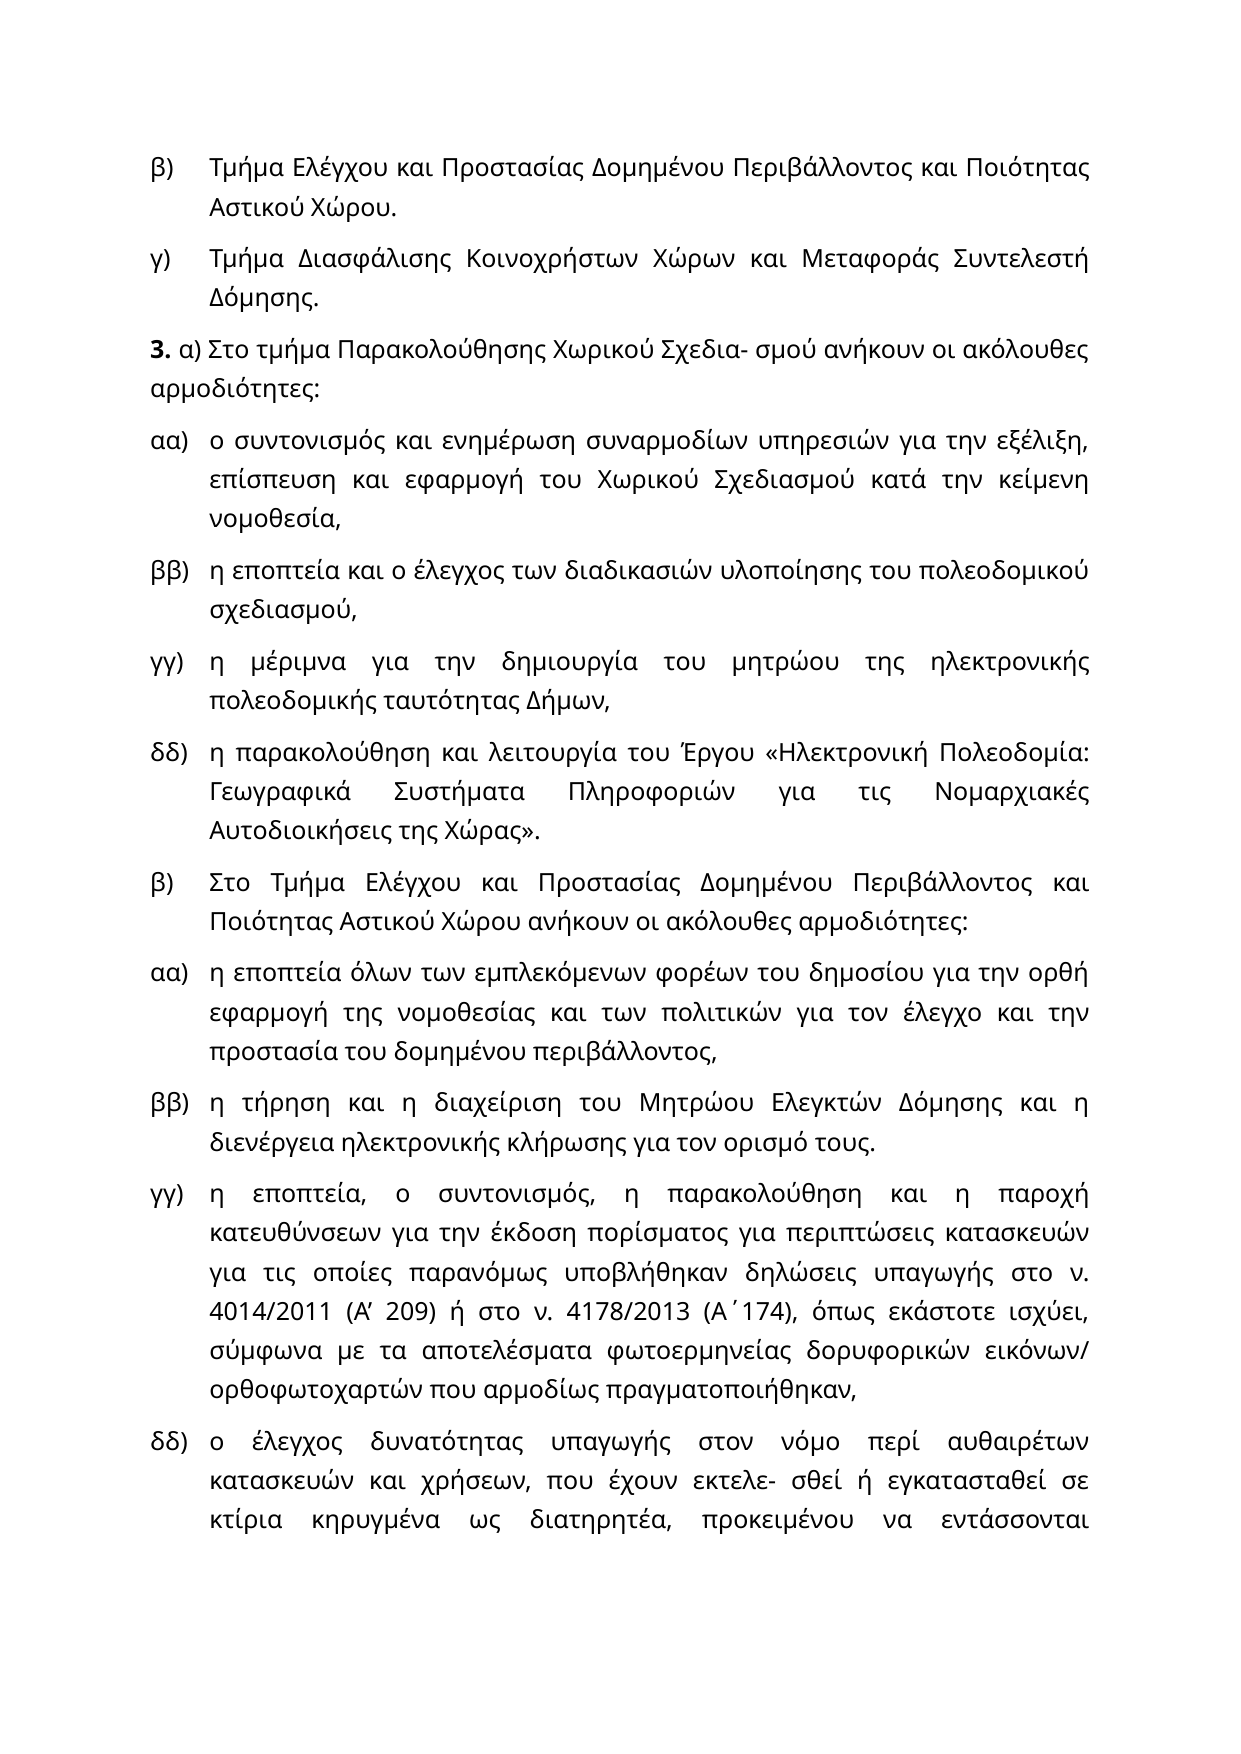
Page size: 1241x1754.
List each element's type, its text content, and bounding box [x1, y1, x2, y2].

text 3. α) Στο τμήμα Παρακολούθησης Χωρικού Σχεδια- σμού ανήκουν οι ακόλουθες αρμοδιότητες: [150, 332, 1090, 405]
list γγ) η μέριμνα για την δημιουργία του μητρώου της ηλεκτρονικής πολεοδομικής ταυτότητας Δήμων, [150, 643, 1090, 717]
list β) Στο Τμήμα Ελέγχου και Προστασίας Δομημένου Περιβάλλοντος και Ποιότητας Αστικού Χώρου ανήκουν οι ακόλουθες αρμοδιότητες: [150, 864, 1090, 937]
list αα) η εποπτεία όλων των εμπλεκόμενων φορέων του δημοσίου για την ορθή εφαρμογή της νομοθεσίας και των πολιτικών για τον έλεγχο και την προστασία του δομημένου περιβάλλοντος, [150, 955, 1090, 1067]
list δδ) ο έλεγχος δυνατότητας υπαγωγής στον νόμο περί αυθαιρέτων κατασκευών και χρήσεων, που έχουν εκτελε- σθεί ή εγκατασταθεί σε κτίρια κηρυγμένα ως διατηρητέα, προκειμένου να εντάσσονται [150, 1423, 1090, 1536]
list αα) ο συντονισμός και ενημέρωση συναρμοδίων υπηρεσιών για την εξέλιξη, επίσπευση και εφαρμογή του Χωρικού Σχεδιασμού κατά την κείμενη νομοθεσία, [150, 422, 1090, 535]
list ββ) η τήρηση και η διαχείριση του Μητρώου Ελεγκτών Δόμησης και η διενέργεια ηλεκτρονικής κλήρωσης για τον ορισμό τους. [150, 1085, 1090, 1158]
list β) Τμήμα Ελέγχου και Προστασίας Δομημένου Περιβάλλοντος και Ποιότητας Αστικού Χώρου. [150, 150, 1090, 223]
list ββ) η εποπτεία και ο έλεγχος των διαδικασιών υλοποίησης του πολεοδομικού σχεδιασμού, [150, 552, 1090, 626]
list δδ) η παρακολούθηση και λειτουργία του Έργου «Ηλεκτρονική Πολεοδομία: Γεωγραφικά Συστήματα Πληροφοριών για τις Νομαρχιακές Αυτοδιοικήσεις της Χώρας». [150, 734, 1090, 847]
list γγ) η εποπτεία, ο συντονισμός, η παρακολούθηση και η παροχή κατευθύνσεων για την έκδοση πορίσματος για περιπτώσεις κατασκευών για τις οποίες παρανόμως υποβλήθηκαν δηλώσεις υπαγωγής στο ν. 4014/2011 (Α’ 209) ή στο ν. 4178/2013 (Α΄174), όπως εκάστοτε ισχύει, σύμφωνα με τα αποτελέσματα φωτοερμηνείας δορυφορικών εικόνων/ ορθοφωτοχαρτών που αρμοδίως πραγματοποιήθηκαν, [150, 1176, 1090, 1406]
list γ) Τμήμα Διασφάλισης Κοινοχρήστων Χώρων και Μεταφοράς Συντελεστή Δόμησης. [150, 241, 1090, 314]
